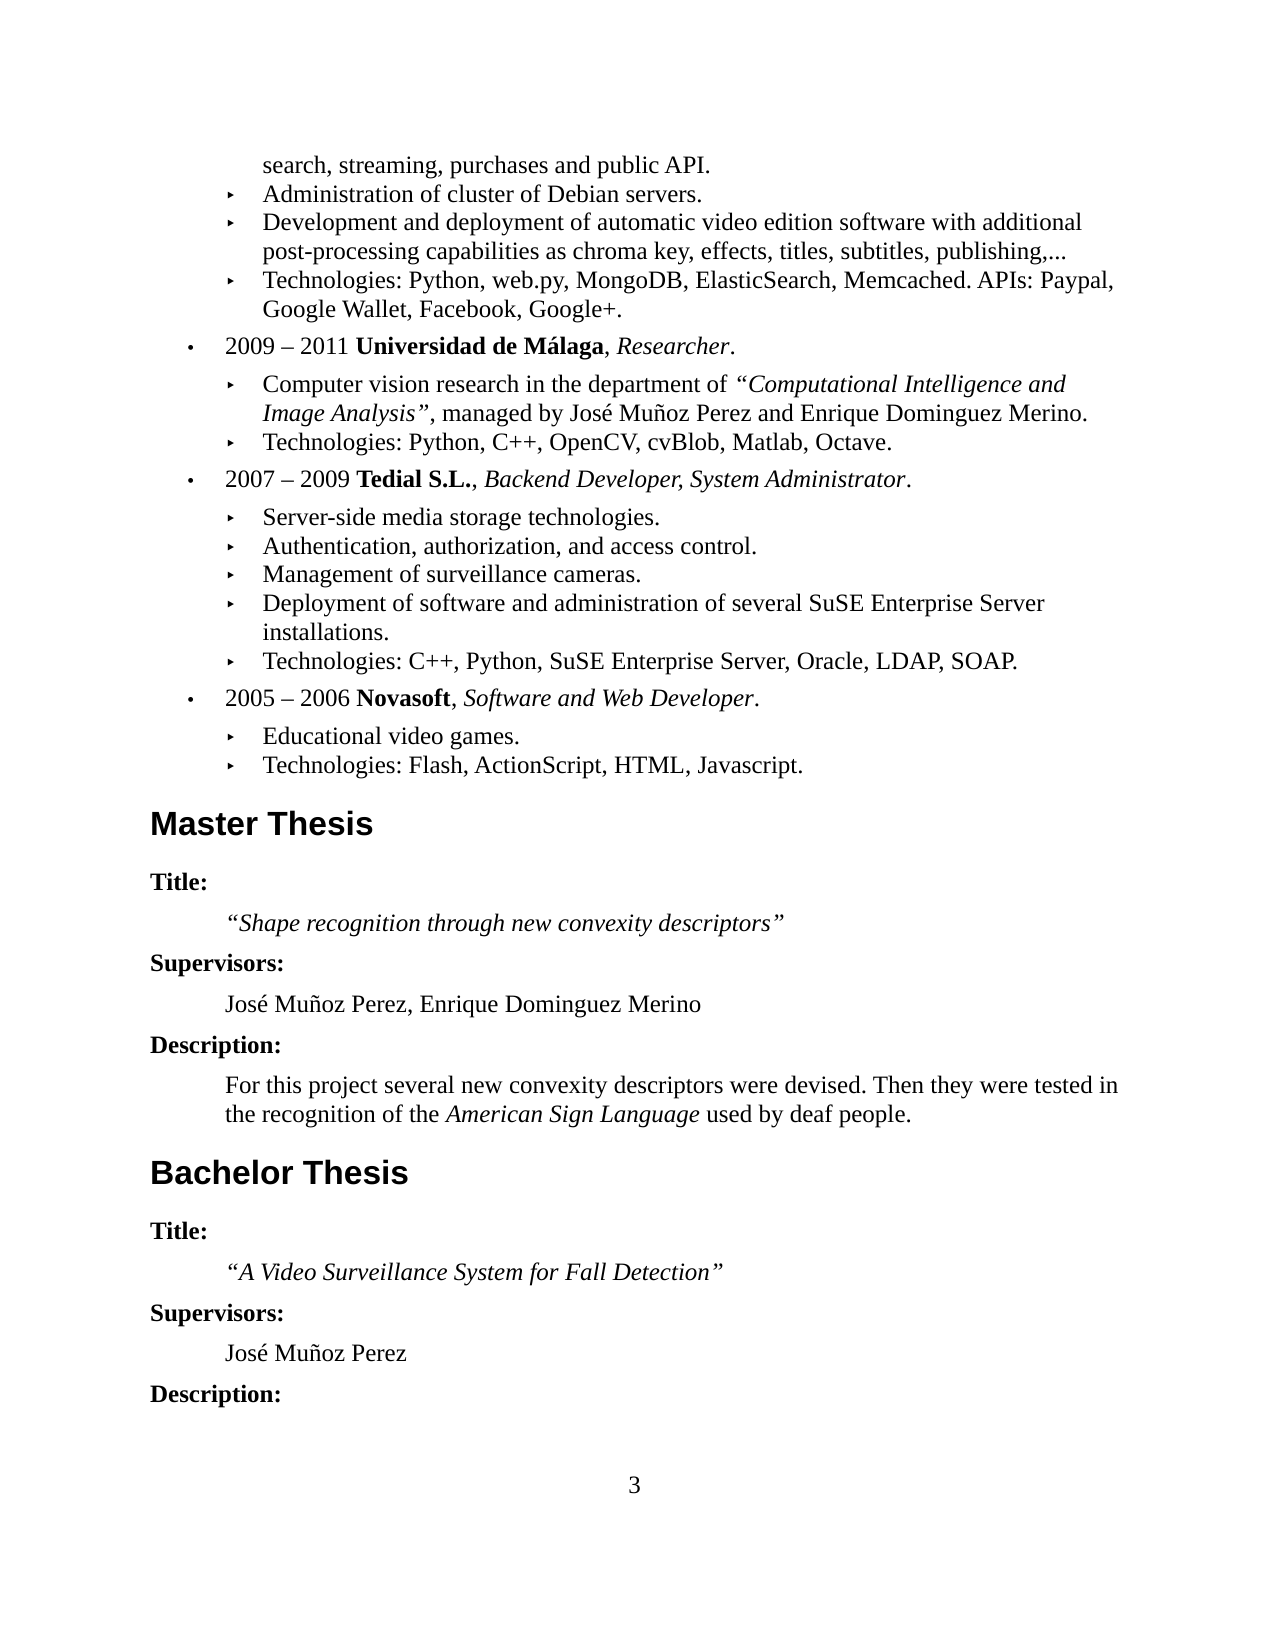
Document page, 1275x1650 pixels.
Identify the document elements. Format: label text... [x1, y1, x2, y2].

list search, streaming, purchases and public API. [225, 150, 1125, 179]
text José Muñoz Perez, Enrique Dominguez Merino [225, 989, 1125, 1018]
text “Shape recognition through new convexity descriptors” [225, 908, 1125, 936]
list 2007 – 2009 Tedial S.L., Backend Developer, System Administrator. [187, 464, 1125, 493]
list 2005 – 2006 Novasoft, Software and Web Developer. [187, 683, 1125, 712]
subtitle Master Thesis [150, 804, 1125, 842]
text Title: [150, 1216, 1125, 1245]
list Server-side media storage technologies. [225, 502, 1125, 531]
list Technologies: Flash, ActionScript, HTML, Javascript. [225, 750, 1125, 779]
text Description: [150, 1379, 1125, 1408]
list Management of surveillance cameras. [225, 559, 1125, 588]
text José Muñoz Perez [225, 1338, 1125, 1367]
text Title: [150, 867, 1125, 896]
text Supervisors: [150, 1298, 1125, 1326]
list Authentication, authorization, and access control. [225, 531, 1125, 559]
list Administration of cluster of Debian servers. [225, 179, 1125, 207]
list Development and deployment of automatic video edition software with additional post-processing capabilities as chroma key, effects, titles, subtitles, publishing,... [225, 207, 1125, 265]
text For this project several new convexity descriptors were devised. Then they were tested in the recognition of the American Sign Language used by deaf people. [225, 1071, 1125, 1128]
list 2009 – 2011 Universidad de Málaga, Researcher. [187, 331, 1125, 360]
subtitle Bachelor Thesis [150, 1153, 1125, 1192]
list Educational video games. [225, 721, 1125, 750]
list Technologies: Python, web.py, MongoDB, ElasticSearch, Memcached. APIs: Paypal, Google Wallet, Facebook, Google+. [225, 265, 1125, 322]
text Supervisors: [150, 948, 1125, 977]
text Description: [150, 1030, 1125, 1058]
text “A Video Surveillance System for Fall Detection” [225, 1257, 1125, 1286]
list Computer vision research in the department of “Computational Intelligence and Image Analysis”, managed by José Muñoz Perez and Enrique Dominguez Merino. [225, 369, 1125, 427]
list Deployment of software and administration of several SuSE Enterprise Server installations. [225, 588, 1125, 646]
list Technologies: Python, C++, OpenCV, cvBlob, Matlab, Octave. [225, 427, 1125, 455]
list Technologies: C++, Python, SuSE Enterprise Server, Oracle, LDAP, SOAP. [225, 646, 1125, 674]
